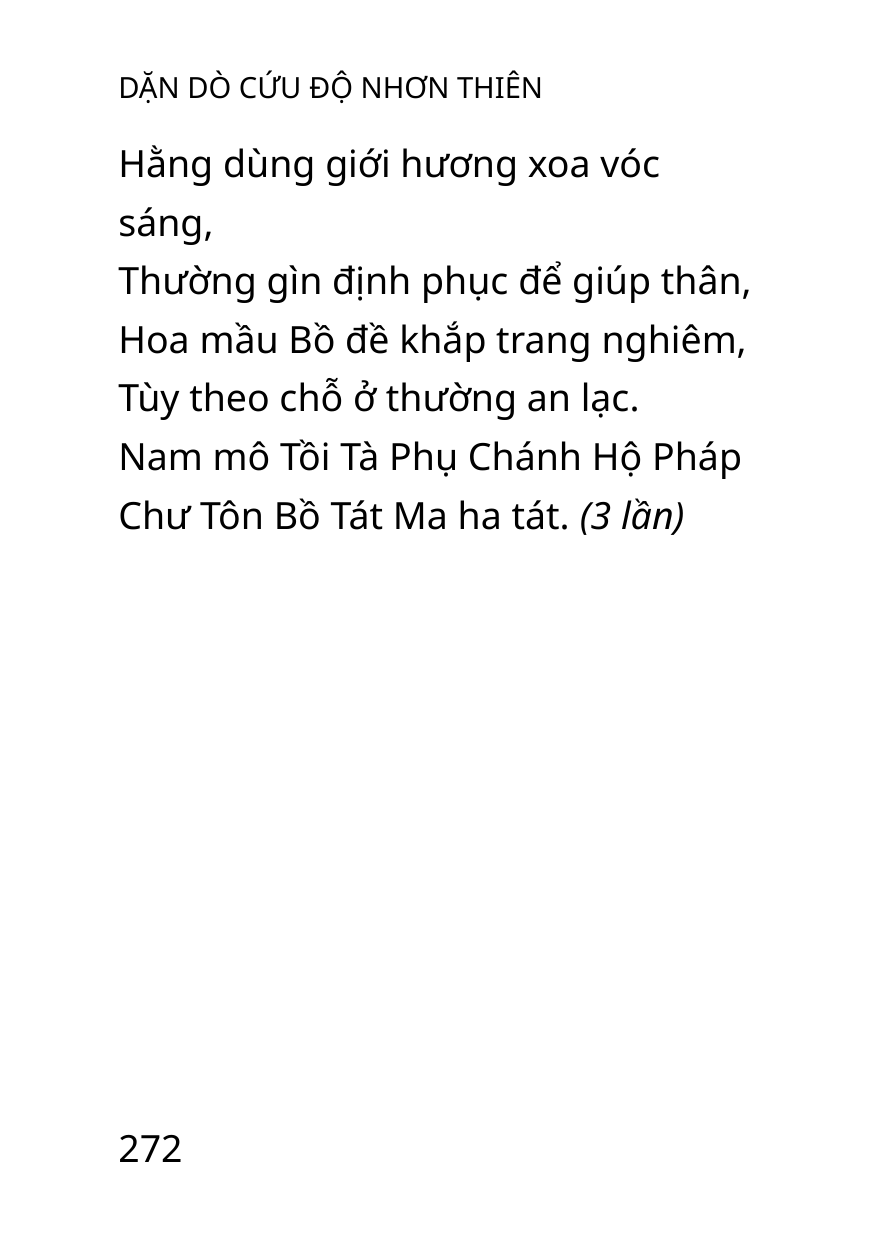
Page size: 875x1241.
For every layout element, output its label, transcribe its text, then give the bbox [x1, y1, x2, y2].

text Hoa mầu Bồ đề khắp trang nghiêm, [118, 313, 756, 364]
text Thường gìn định phục để giúp thân, [118, 254, 756, 306]
text Nam mô Tồi Tà Phụ Chánh Hộ Pháp Chư Tôn Bồ Tát Ma ha tát. (3 lần) [118, 430, 756, 540]
text Tùy theo chỗ ở thường an lạc. [118, 372, 756, 423]
text Hằng dùng giới hương xoa vóc sáng, [118, 137, 756, 247]
